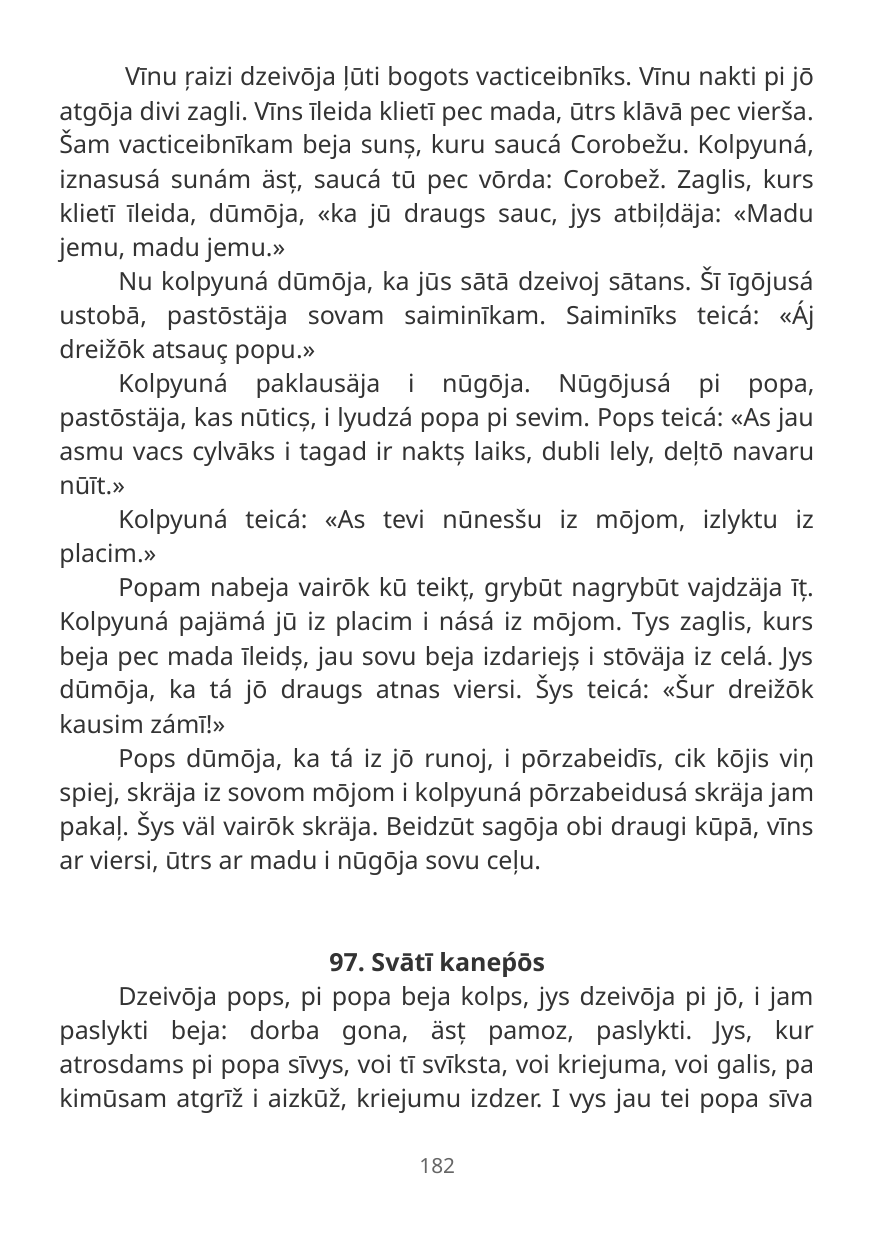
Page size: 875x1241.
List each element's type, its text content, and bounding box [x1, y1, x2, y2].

text Kolpyuná teicá: «As tevi nūnesšu iz mōjom, izlyktu iz placim.» [59, 502, 815, 570]
text Nu kolpyuná dūmōja, ka jūs sātā dzeivoj sātans. Šī īgōjusá ustobā, pastōstäja sovam saiminīkam. Saiminīks teicá: «Áj dreižōk atsauç popu.» [59, 263, 815, 366]
text Dzeivōja pops, pi popa beja kolps, jys dzeivōja pi jō, i jam paslykti beja: dorba gona, äsț pamoz, paslykti. Jys, kur atrosdams pi popa sīvys, voi tī svīksta, voi kriejuma, voi galis, pa kimūsam atgrīž i aizkūž, kriejumu izdzer. I vys jau tei popa sīva [59, 979, 815, 1115]
text Kolpyuná paklausäja i nūgōja. Nūgōjusá pi popa, pastōstäja, kas nūticș, i lyudzá popa pi sevim. Pops teicá: «As jau asmu vacs cylvāks i tagad ir naktș laiks, dubli lely, deļtō navaru nūīt.» [59, 366, 815, 502]
text Popam nabeja vairōk kū teikț, grybūt nagrybūt vajdzäja īț. Kolpyuná pajämá jū iz placim i násá iz mōjom. Tys zaglis, kurs beja pec mada īleidș, jau sovu beja izdariejș i stōväja iz celá. Jys dūmōja, ka tá jō draugs atnas viersi. Šys teicá: «Šur dreižōk kausim zámī!» [59, 570, 815, 740]
text Vīnu ŗaizi dzeivōja ļūti bogots vacticeibnīks. Vīnu nakti pi jō atgōja divi zagli. Vīns īleida klietī pec mada, ūtrs klāvā pec vierša. Šam vacticeibnīkam beja sunș, kuru saucá Corobežu. Kolpyuná, iznasusá sunám äsț, saucá tū pec vōrda: Corobež. Zaglis, kurs klietī īleida, dūmōja, «ka jū draugs sauc, jys atbiļdäja: «Madu jemu, madu jemu.» [59, 59, 815, 263]
text 97. Svātī kaneṕōs [59, 945, 815, 979]
text Pops dūmōja, ka tá iz jō runoj, i pōrzabeidīs, cik kōjis viņ spiej, skräja iz sovom mōjom i kolpyuná pōrzabeidusá skräja jam pakaļ. Šys väl vairōk skräja. Beidzūt sagōja obi draugi kūpā, vīns ar viersi, ūtrs ar madu i nūgōja sovu ceļu. [59, 740, 815, 877]
